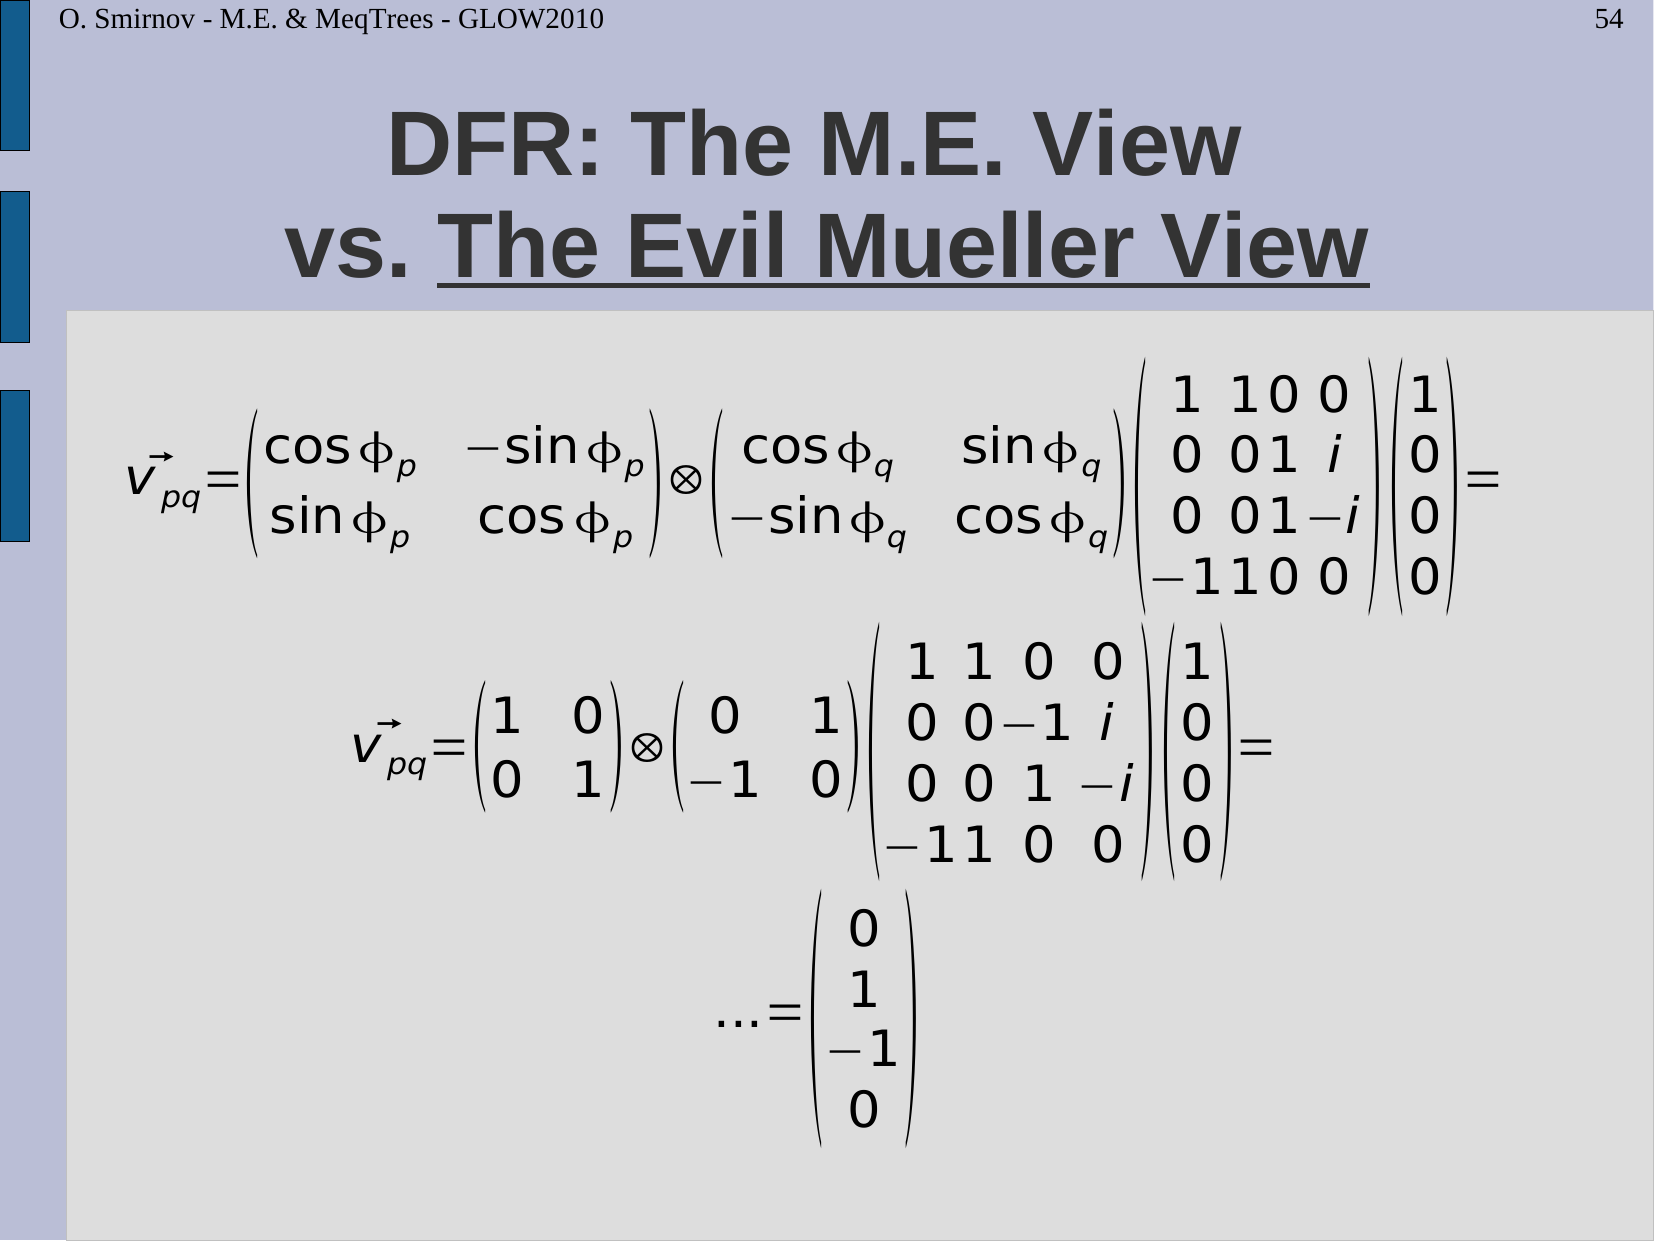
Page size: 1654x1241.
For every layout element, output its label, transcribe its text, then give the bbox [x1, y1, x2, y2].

title DFR: The M.E. View vs. The Evil Mueller View [121, 91, 1534, 299]
chart [118, 354, 1511, 1152]
